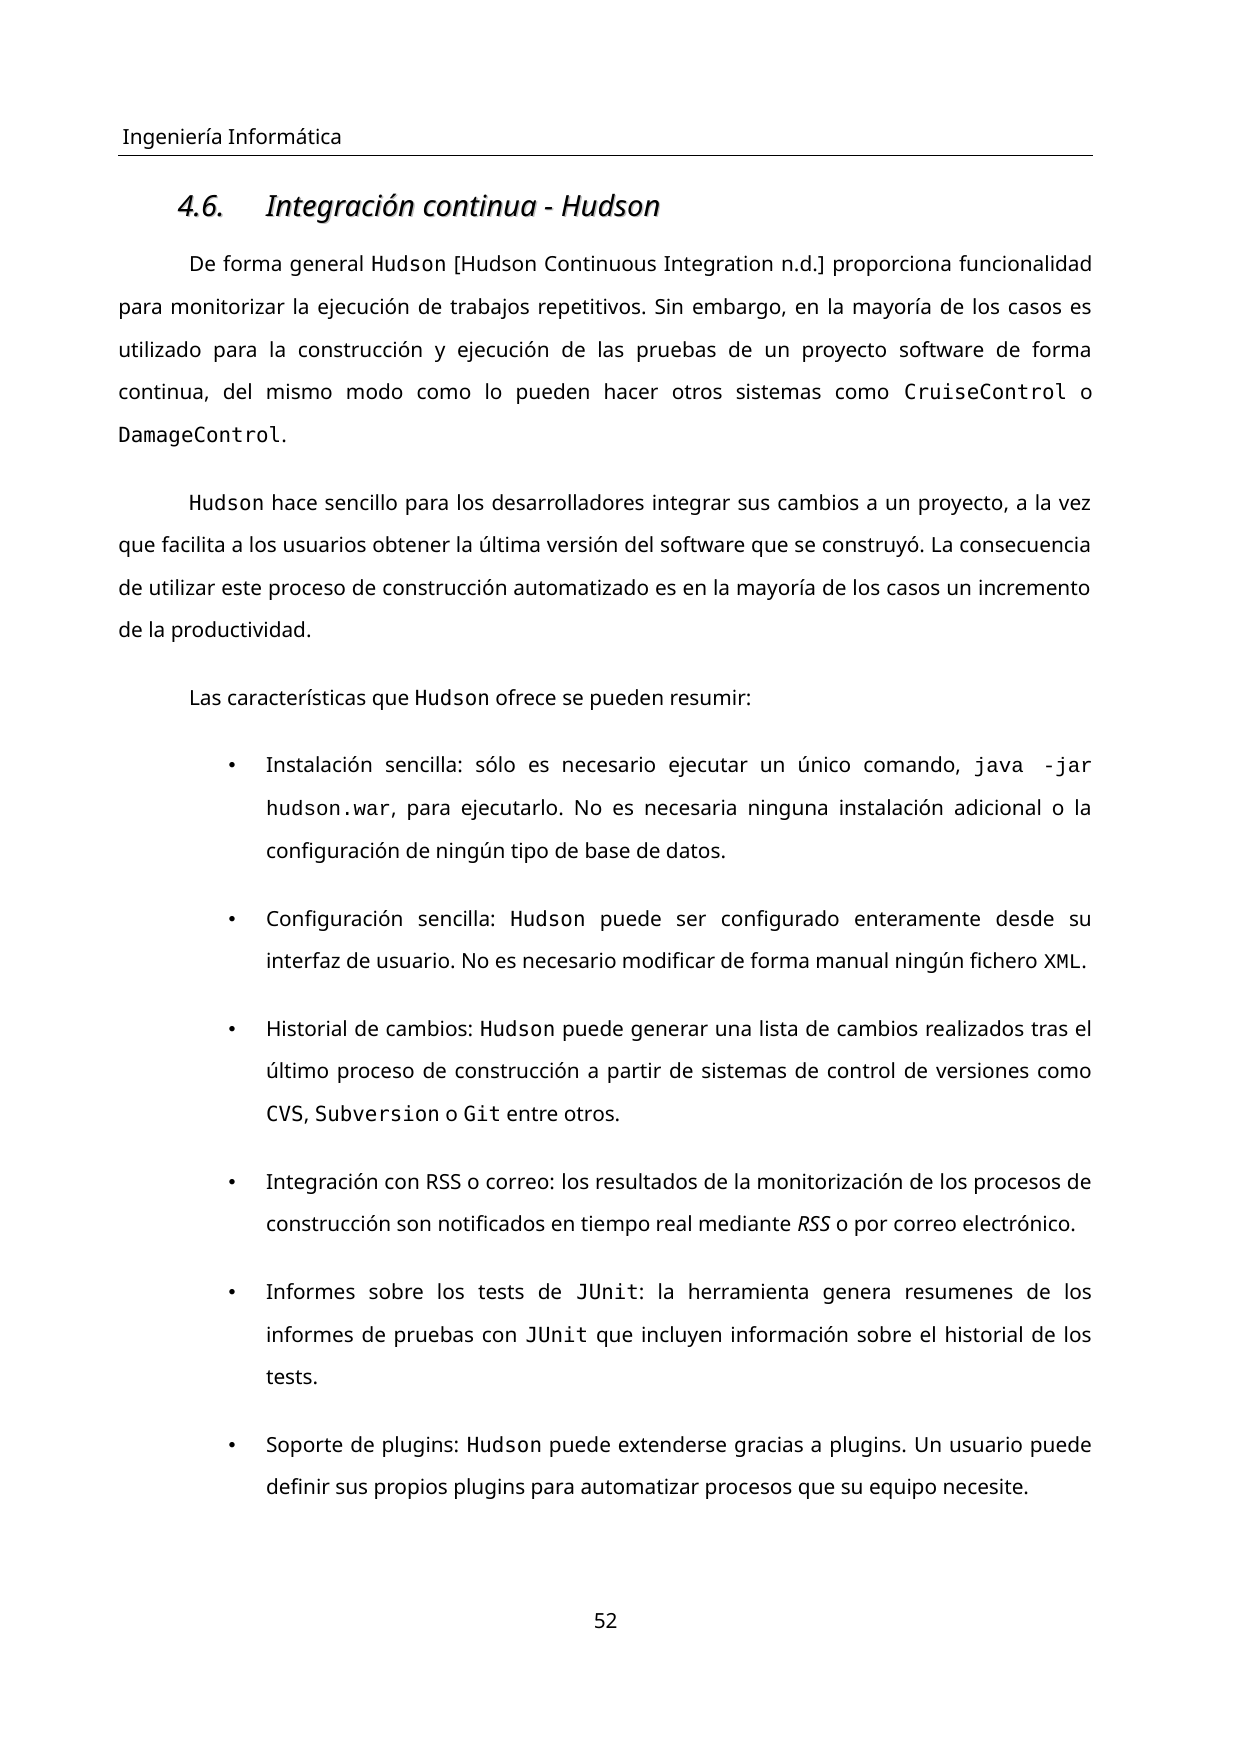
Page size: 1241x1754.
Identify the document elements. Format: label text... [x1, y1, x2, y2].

text De forma general Hudson [Hudson Continuous Integration n.d.] proporciona funcionalidad para monitorizar la ejecución de trabajos repetitivos. Sin embargo, en la mayoría de los casos es utilizado para la construcción y ejecución de las pruebas de un proyecto software de forma continua, del mismo modo como lo pueden hacer otros sistemas como CruiseControl o DamageControl. [118, 249, 1093, 448]
list Soporte de plugins: Hudson puede extenderse gracias a plugins. Un usuario puede definir sus propios plugins para automatizar procesos que su equipo necesite. [228, 1430, 1093, 1501]
text Las características que Hudson ofrece se pueden resumir: [118, 683, 1093, 711]
text Hudson hace sencillo para los desarrolladores integrar sus cambios a un proyecto, a la vez que facilita a los usuarios obtener la última versión del software que se construyó. La consecuencia de utilizar este proceso de construcción automatizado es en la mayoría de los casos un incremento de la productividad. [118, 488, 1093, 644]
list Historial de cambios: Hudson puede generar una lista de cambios realizados tras el último proceso de construcción a partir de sistemas de control de versiones como CVS, Subversion o Git entre otros. [228, 1014, 1093, 1128]
list Informes sobre los tests de JUnit: la herramienta genera resumenes de los informes de pruebas con JUnit que incluyen información sobre el historial de los tests. [228, 1277, 1093, 1391]
list Configuración sencilla: Hudson puede ser configurado enteramente desde su interfaz de usuario. No es necesario modificar de forma manual ningún fichero XML. [228, 904, 1093, 975]
list Instalación sencilla: sólo es necesario ejecutar un único comando, java -jar hudson.war, para ejecutarlo. No es necesaria ninguna instalación adicional o la configuración de ningún tipo de base de datos. [228, 751, 1093, 864]
list Integración con RSS o correo: los resultados de la monitorización de los procesos de construcción son notificados en tiempo real mediante RSS o por correo electrónico. [228, 1167, 1093, 1238]
subtitle Integración continua - Hudson [177, 185, 1093, 224]
